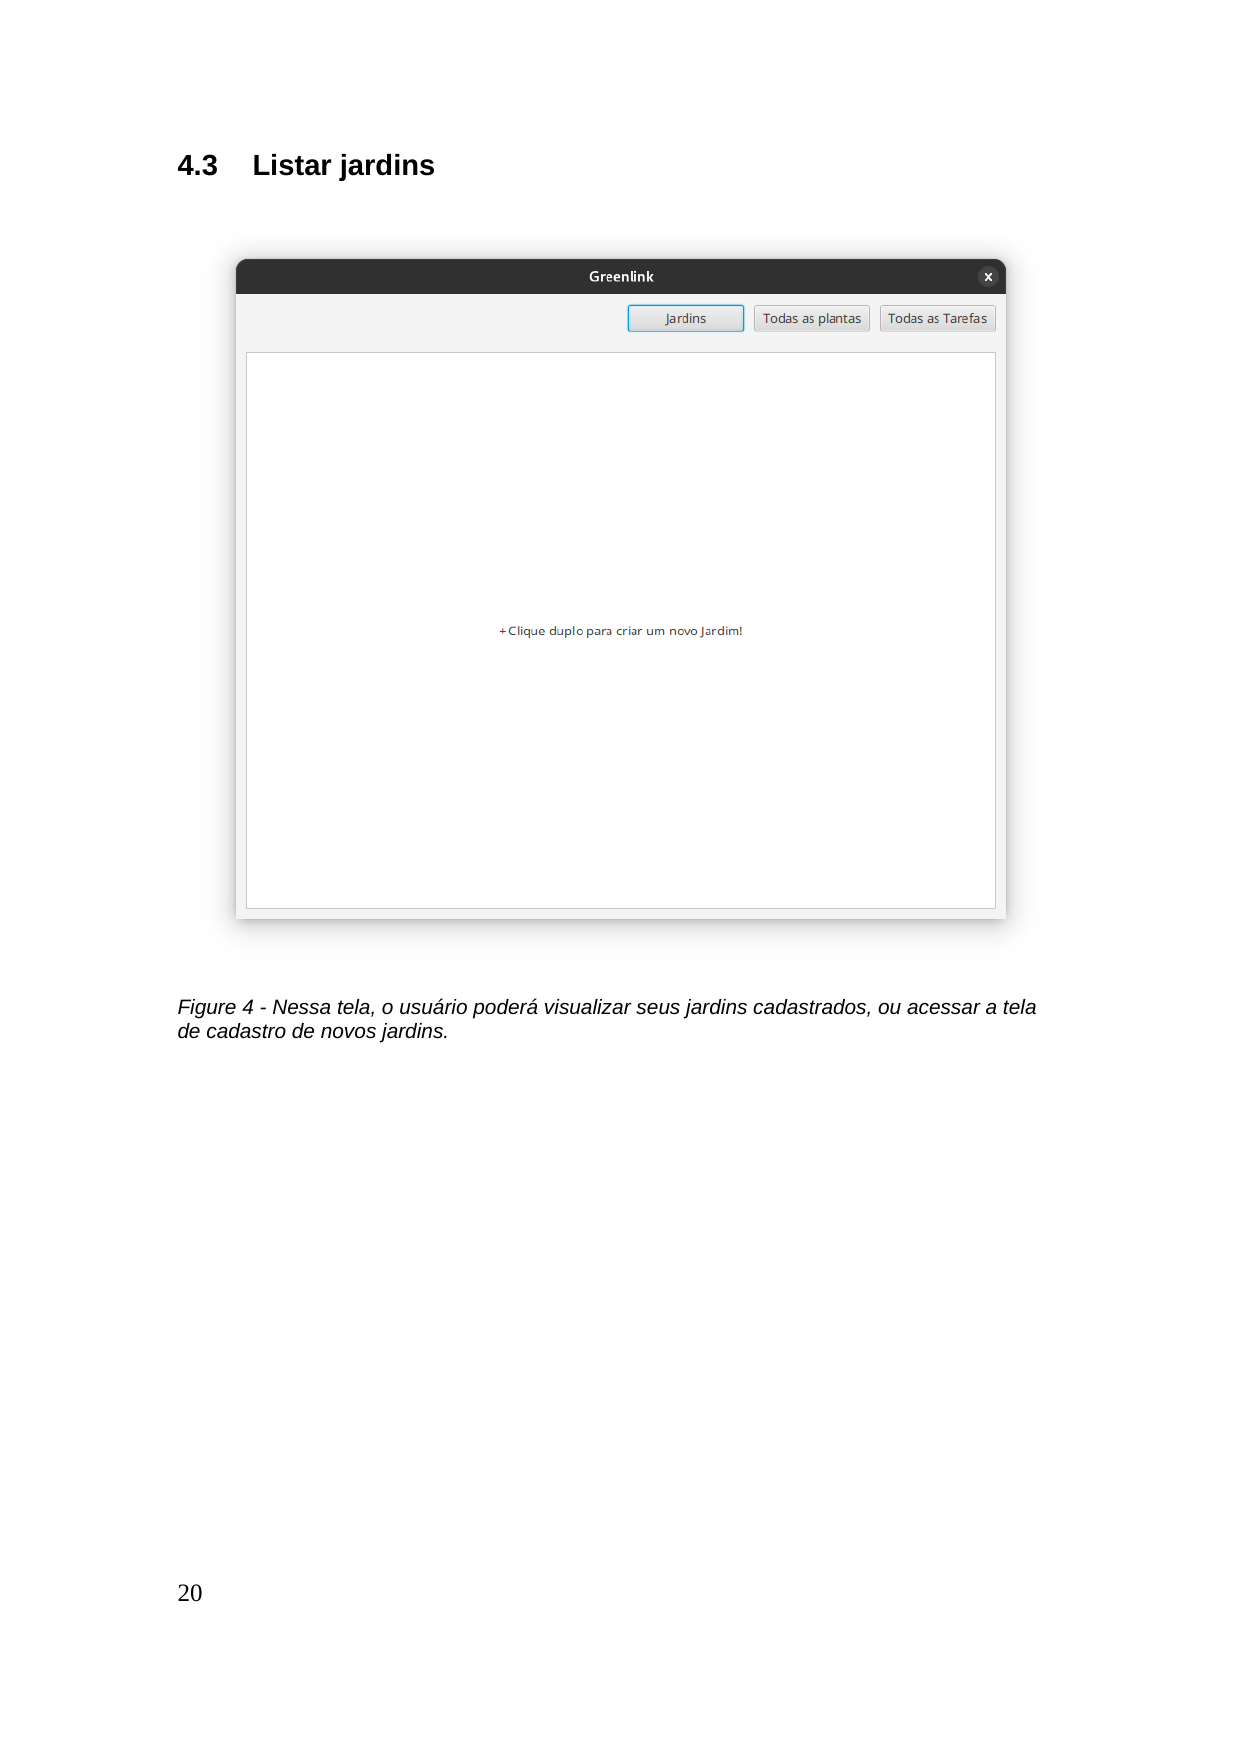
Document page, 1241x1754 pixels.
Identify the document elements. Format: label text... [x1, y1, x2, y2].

text Figure 4 - Nessa tela, o usuário poderá visualizar seus jardins cadastrados, ou acessar a tela de cadastro de novos jardins. [177, 983, 1063, 1043]
picture [177, 206, 1063, 983]
subtitle Listar jardins [177, 148, 1063, 181]
